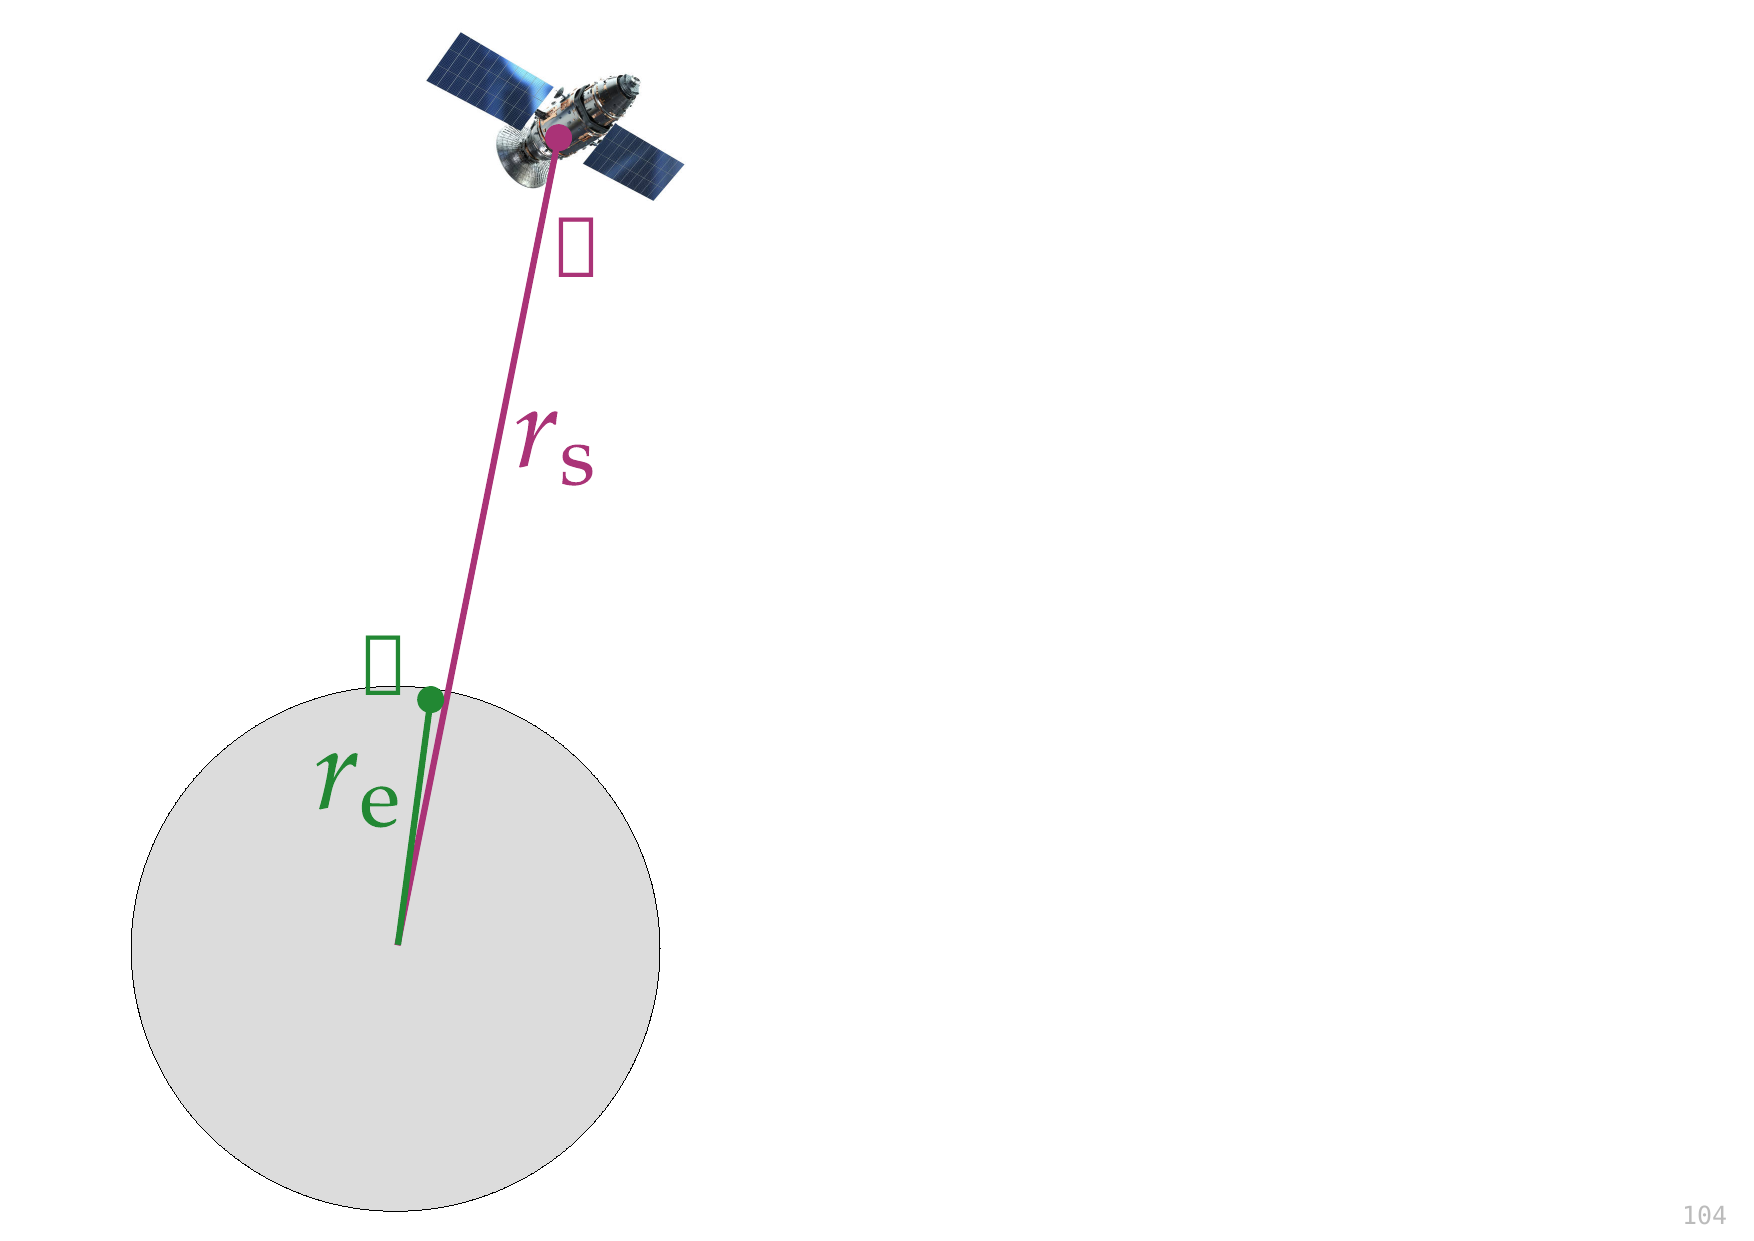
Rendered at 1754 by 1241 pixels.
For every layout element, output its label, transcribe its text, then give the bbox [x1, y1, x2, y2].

text_box  [343, 588, 457, 695]
text_box  [536, 170, 650, 277]
text_box [419, 711, 440, 816]
text_box [516, 411, 558, 468]
picture [401, 16, 708, 233]
text_box [131, 691, 661, 1212]
text_box [562, 444, 593, 486]
